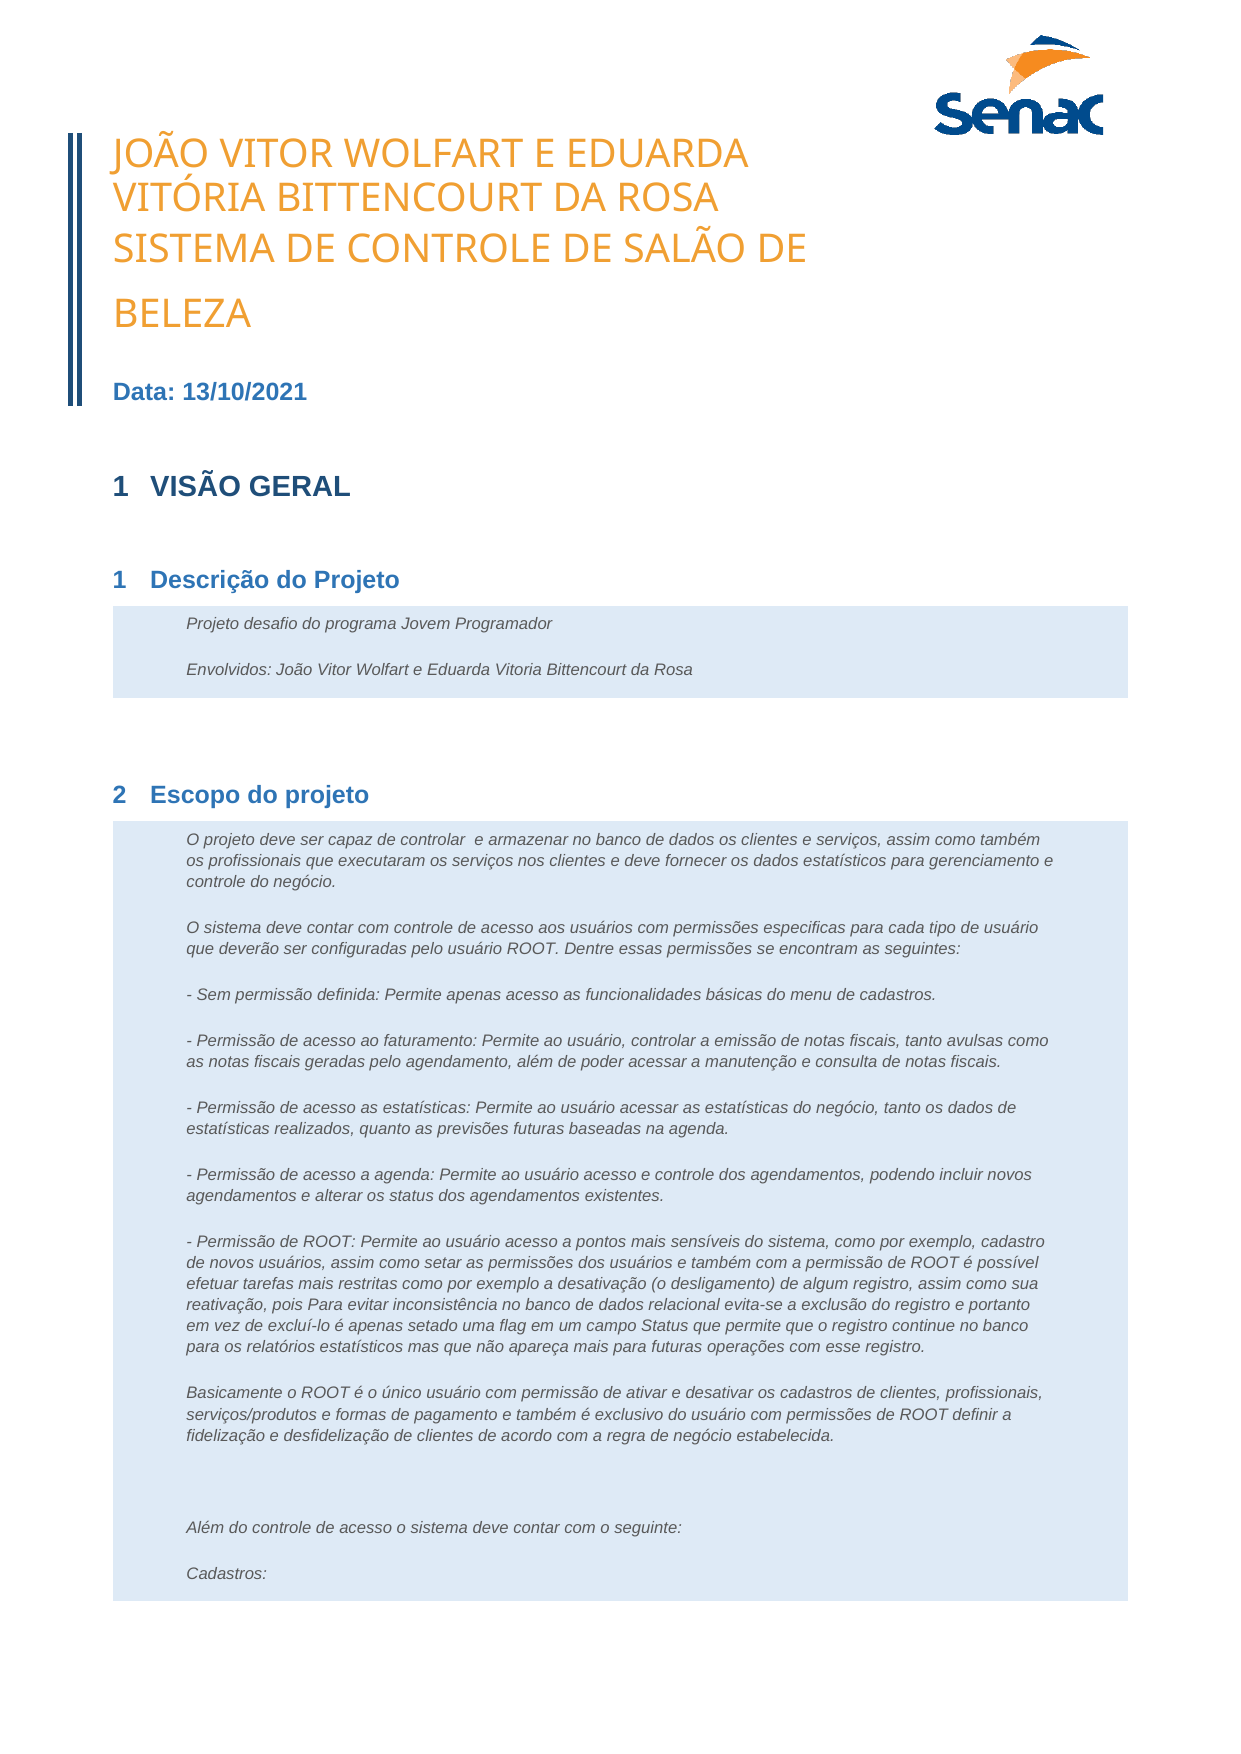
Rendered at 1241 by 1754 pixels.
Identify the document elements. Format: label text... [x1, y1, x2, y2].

table_header Projeto desafio do programa Jovem Programador Envolvidos: João Vitor Wolfart e Eduarda Vitoria Bittencourt da Rosa [175, 606, 1128, 698]
subtitle Descrição do Projeto [112, 564, 1128, 593]
table_header [113, 606, 175, 698]
table_header [113, 821, 175, 1601]
table_header O projeto deve ser capaz de controlar e armazenar no banco de dados os clientes e serviços, assim como também os profissionais que executaram os serviços nos clientes e deve fornecer os dados estatísticos para gerenciamento e controle do negócio. O sistema deve contar com controle de acesso aos usuários com permissões especificas para cada tipo de usuário que deverão ser configuradas pelo usuário ROOT. Dentre essas permissões se encontram as seguintes: - Sem permissão definida: Permite apenas acesso as funcionalidades básicas do menu de cadastros. - Permissão de acesso ao faturamento: Permite ao usuário, controlar a emissão de notas fiscais, tanto avulsas como as notas fiscais geradas pelo agendamento, além de poder acessar a manutenção e consulta de notas fiscais. - Permissão de acesso as estatísticas: Permite ao usuário acessar as estatísticas do negócio, tanto os dados de estatísticas realizados, quanto as previsões futuras baseadas na agenda. - Permissão de acesso a agenda: Permite ao usuário acesso e controle dos agendamentos, podendo incluir novos agendamentos e alterar os status dos agendamentos existentes. - Permissão de ROOT: Permite ao usuário acesso a pontos mais sensíveis do sistema, como por exemplo, cadastro de novos usuários, assim como setar as permissões dos usuários e também com a permissão de ROOT é possível efetuar tarefas mais restritas como por exemplo a desativação (o desligamento) de algum registro, assim como sua reativação, pois Para evitar inconsistência no banco de dados relacional evita-se a exclusão do registro e portanto em vez de excluí-lo é apenas setado uma flag em um campo Status que permite que o registro continue no banco para os relatórios estatísticos mas que não apareça mais para futuras operações com esse registro. Basicamente o ROOT é o único usuário com permissão de ativar e desativar os cadastros de clientes, profissionais, serviços/produtos e formas de pagamento e também é exclusivo do usuário com permissões de ROOT definir a fidelização e desfidelização de clientes de acordo com a regra de negócio estabelecida. Além do controle de acesso o sistema deve contar com o seguinte: Cadastros: [175, 821, 1128, 1601]
table_header [82, 133, 101, 406]
subtitle Visão geral [112, 468, 1128, 502]
subtitle Escopo do projeto [112, 780, 1128, 809]
table_header JOÃO VITOR WOLFART E EDUARDA VITÓRIA BITTENCOURT DA ROSA sistema de controle de salão de beleza Data: 13/10/2021 [101, 133, 918, 406]
picture [934, 35, 1104, 135]
